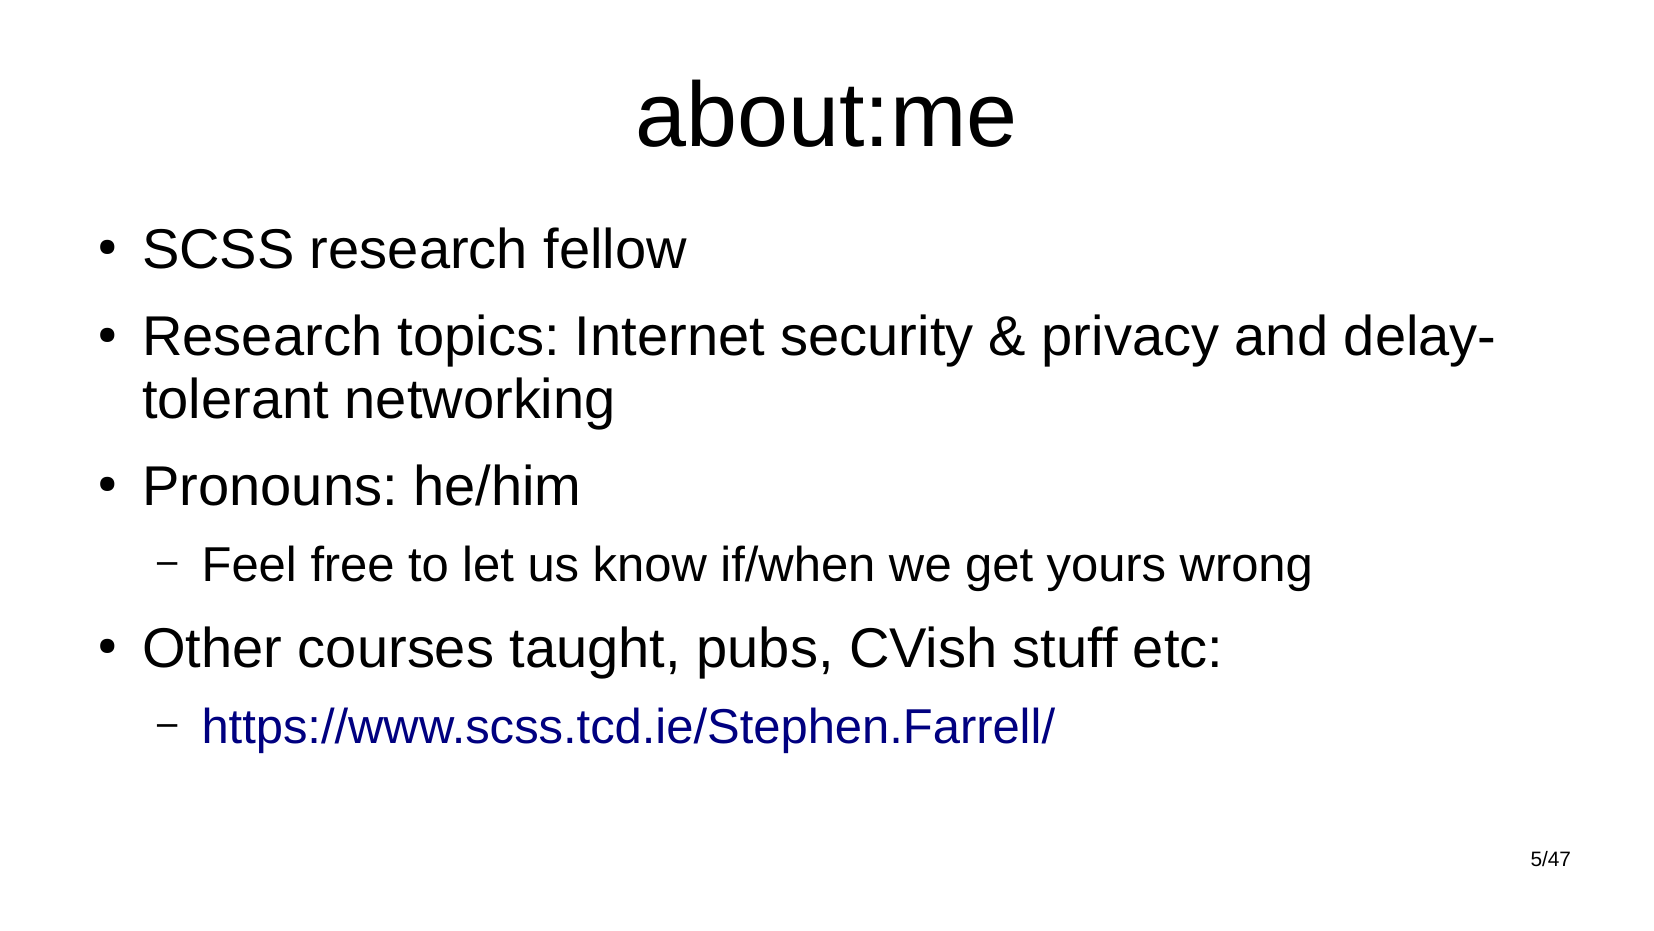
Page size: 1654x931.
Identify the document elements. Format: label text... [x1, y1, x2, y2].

list SCSS research fellow Research topics: Internet security & privacy and delay-tolerant networking Pronouns: he/him Feel free to let us know if/when we get yours wrong Other courses taught, pubs, CVish stuff etc: https://www.scss.tcd.ie/Stephen.Farrell/ [82, 217, 1571, 758]
title about:me [82, 37, 1571, 193]
